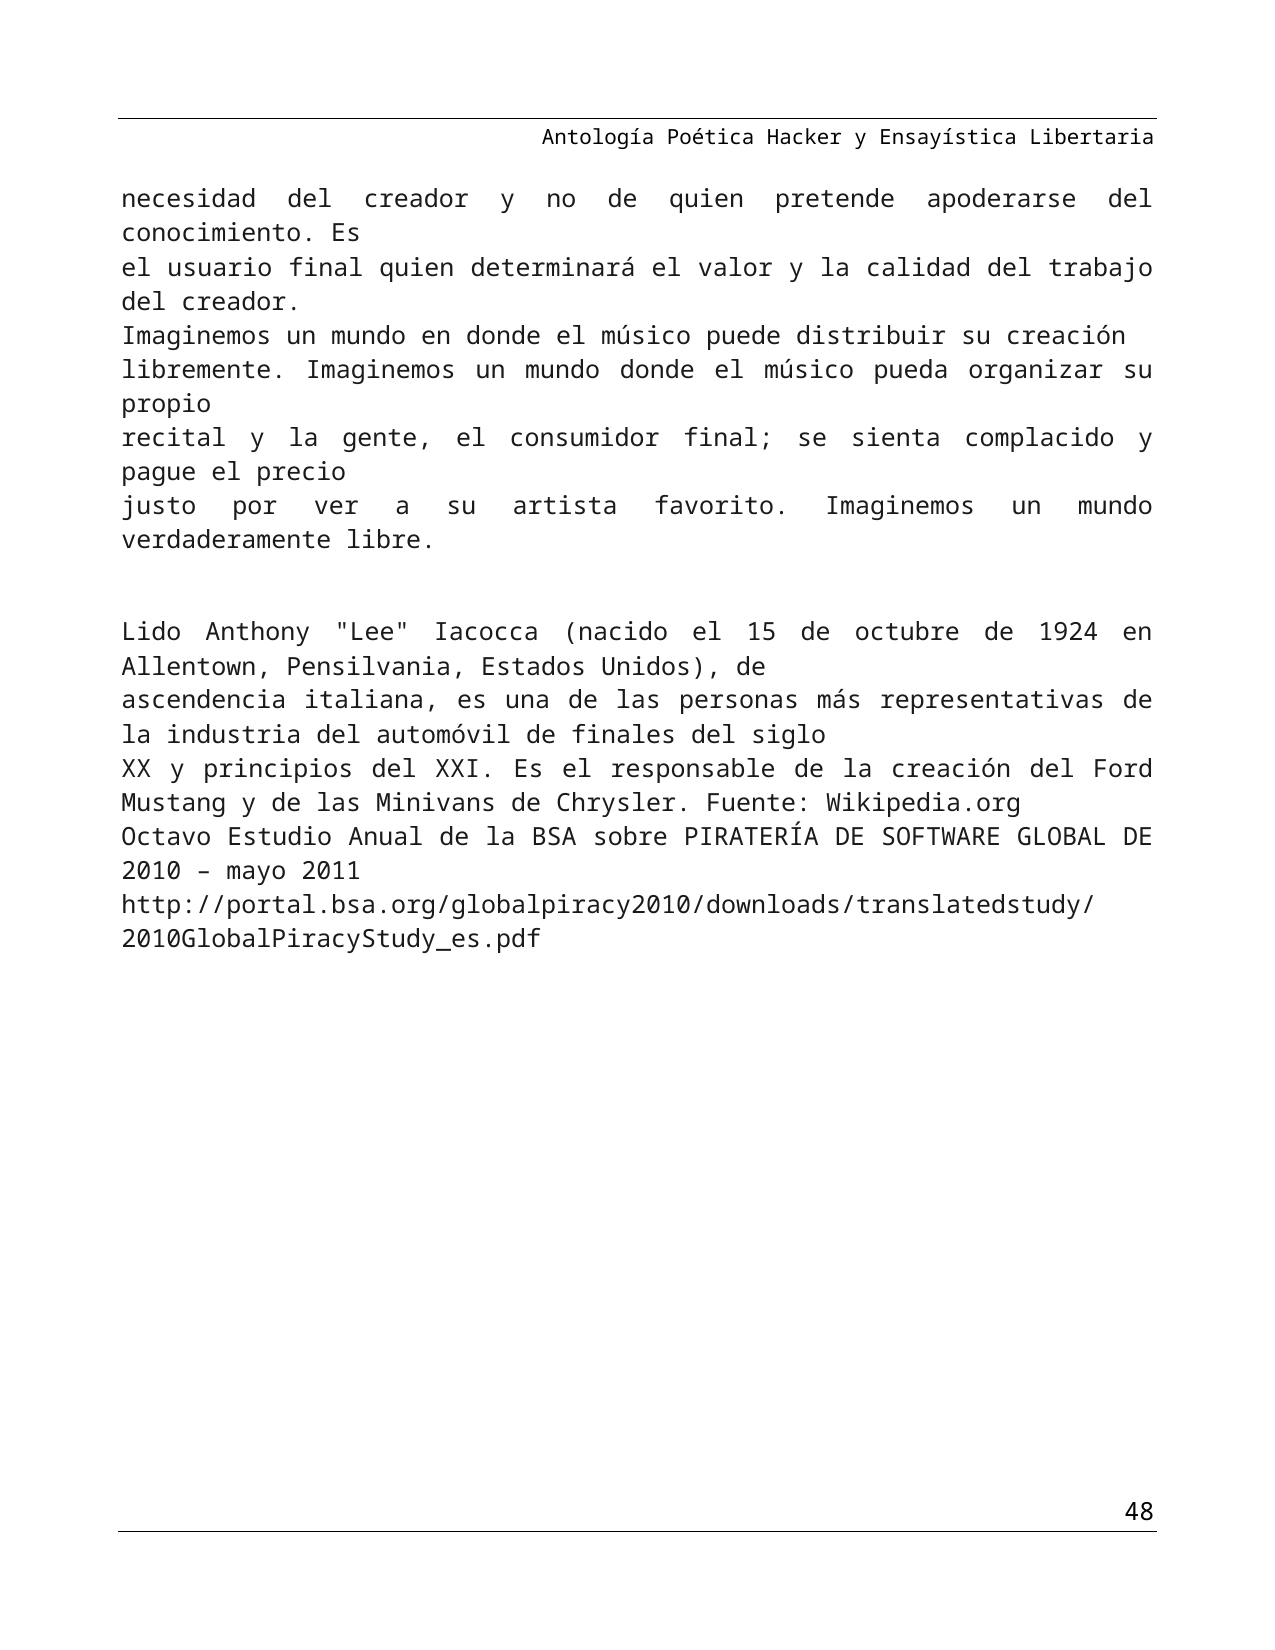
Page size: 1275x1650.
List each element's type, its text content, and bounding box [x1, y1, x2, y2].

text recital y la gente, el consumidor final; se sienta complacido y pague el precio [121, 419, 1154, 488]
text Lido Anthony "Lee" Iacocca (nacido el 15 de octubre de 1924 en Allentown, Pensilvania, Estados Unidos), de [121, 614, 1154, 682]
text Imaginemos un mundo en donde el músico puede distribuir su creación [121, 317, 1154, 351]
text justo por ver a su artista favorito. Imaginemos un mundo verdaderamente libre. [121, 488, 1154, 556]
text http://portal.bsa.org/globalpiracy2010/downloads/translatedstudy/2010GlobalPiracyStudy_es.pdf [121, 887, 1154, 955]
text Octavo Estudio Anual de la BSA sobre PIRATERÍA DE SOFTWARE GLOBAL DE 2010 – mayo 2011 [121, 818, 1154, 887]
text XX y principios del XXI. Es el responsable de la creación del Ford Mustang y de las Minivans de Chrysler. Fuente: Wikipedia.org [121, 750, 1154, 818]
text necesidad del creador y no de quien pretende apoderarse del conocimiento. Es [121, 181, 1154, 249]
text libremente. Imaginemos un mundo donde el músico pueda organizar su propio [121, 351, 1154, 419]
text el usuario final quien determinará el valor y la calidad del trabajo del creador. [121, 249, 1154, 317]
text ascendencia italiana, es una de las personas más representativas de la industria del automóvil de finales del siglo [121, 682, 1154, 750]
